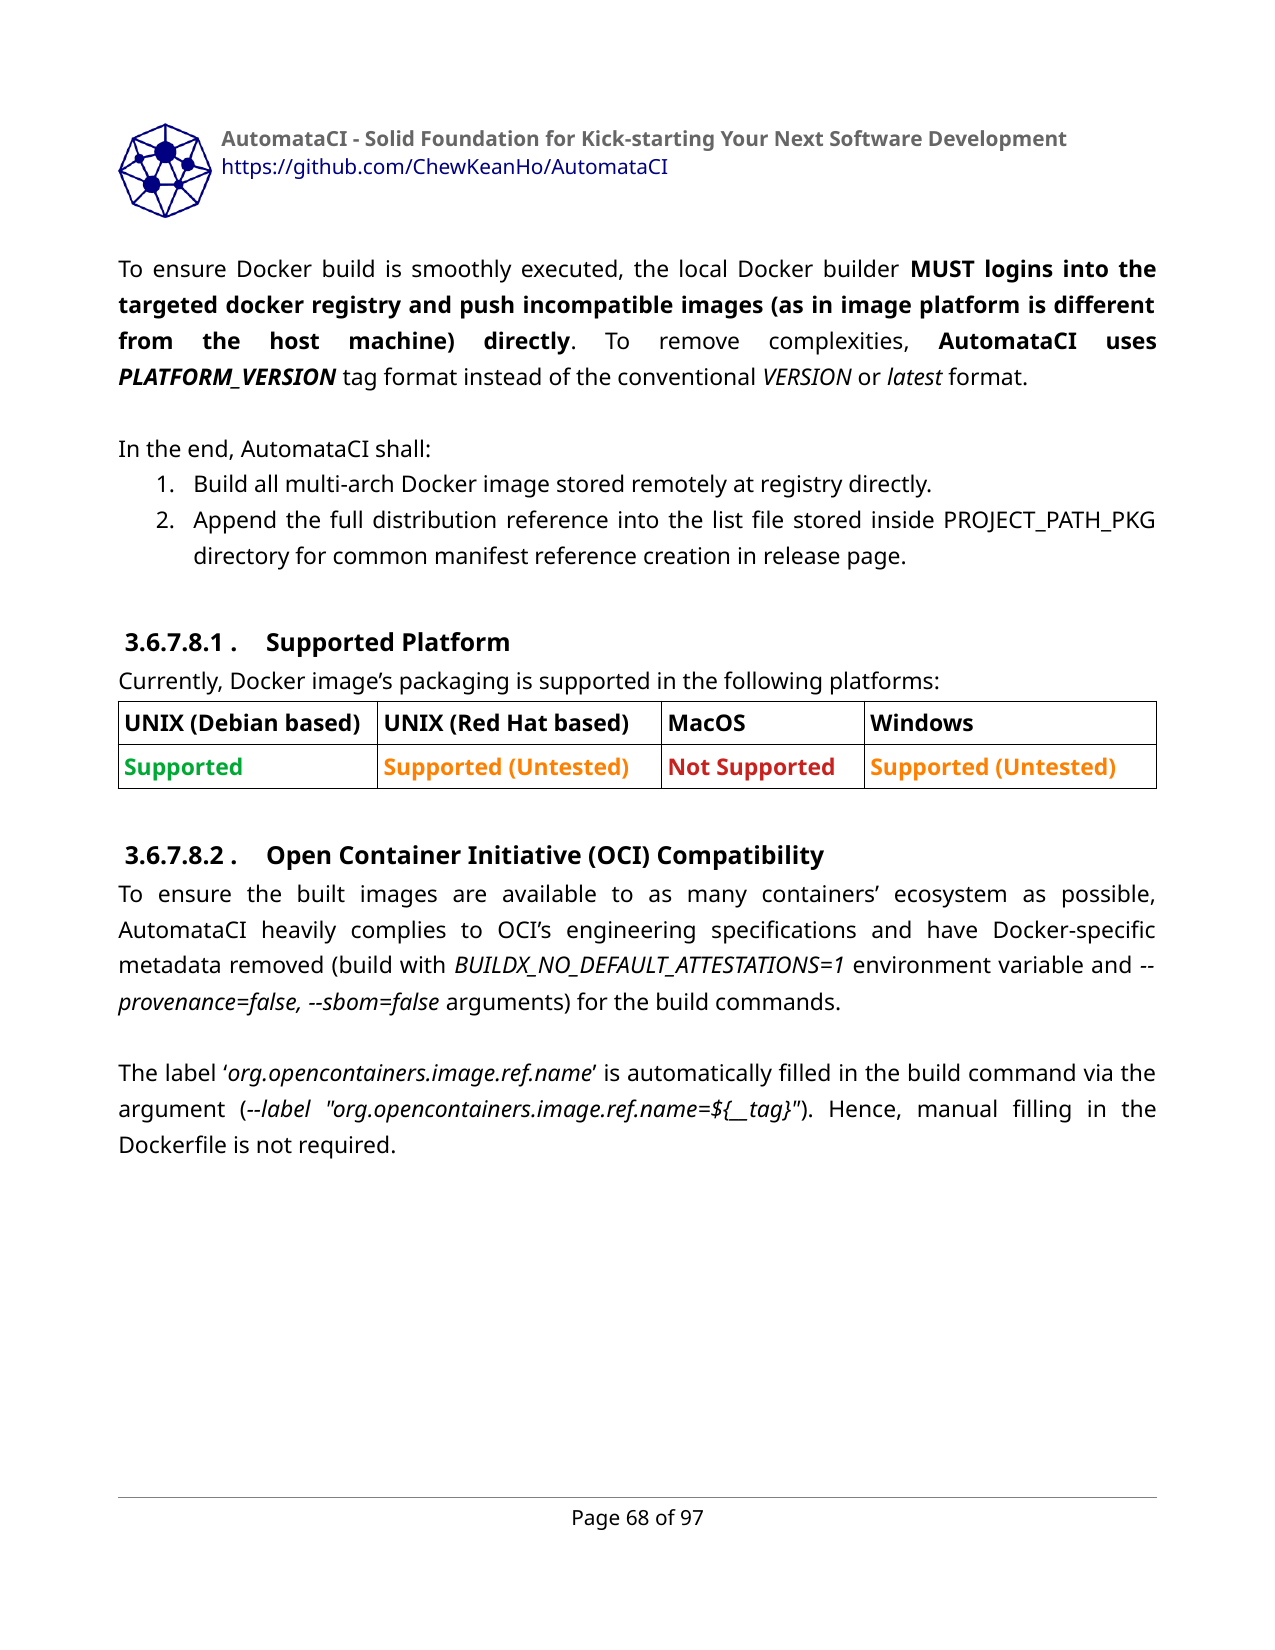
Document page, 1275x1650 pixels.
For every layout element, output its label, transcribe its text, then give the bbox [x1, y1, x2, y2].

text Currently, Docker image’s packaging is supported in the following platforms: [118, 665, 1157, 696]
text In the end, AutomataCI shall: [118, 432, 1157, 464]
table_header MacOS [662, 702, 864, 744]
table_header UNIX (Red Hat based) [378, 702, 661, 744]
text The label ‘org.opencontainers.image.ref.name’ is automatically filled in the build command via the argument (--label "org.opencontainers.image.ref.name=${__tag}"). Hence, manual filling in the Dockerfile is not required. [118, 1057, 1157, 1160]
text To ensure Docker build is smoothly executed, the local Docker builder MUST logins into the targeted docker registry and push incompatible images (as in image platform is different from the host machine) directly. To remove complexities, AutomataCI uses PLATFORM_VERSION tag format instead of the conventional VERSION or latest format. [118, 253, 1157, 392]
subtitle Supported Platform [118, 625, 1157, 658]
picture [118, 123, 212, 218]
table_header UNIX (Debian based) [119, 702, 377, 744]
text To ensure the built images are available to as many containers’ ecosystem as possible, AutomataCI heavily complies to OCI’s engineering specifications and have Docker-specific metadata removed (build with BUILDX_NO_DEFAULT_ATTESTATIONS=1 environment variable and --provenance=false, --sbom=false arguments) for the build commands. [118, 878, 1157, 1017]
table_cell Not Supported [662, 745, 864, 788]
table_cell Supported (Untested) [865, 745, 1156, 788]
table_header Windows [865, 702, 1156, 744]
list Build all multi-arch Docker image stored remotely at registry directly. [156, 468, 1157, 500]
table_cell Supported [119, 745, 377, 788]
list Append the full distribution reference into the list file stored inside PROJECT_PATH_PKG directory for common manifest reference creation in release page. [156, 504, 1157, 572]
table_cell Supported (Untested) [378, 745, 661, 788]
subtitle Open Container Initiative (OCI) Compatibility [118, 838, 1157, 871]
